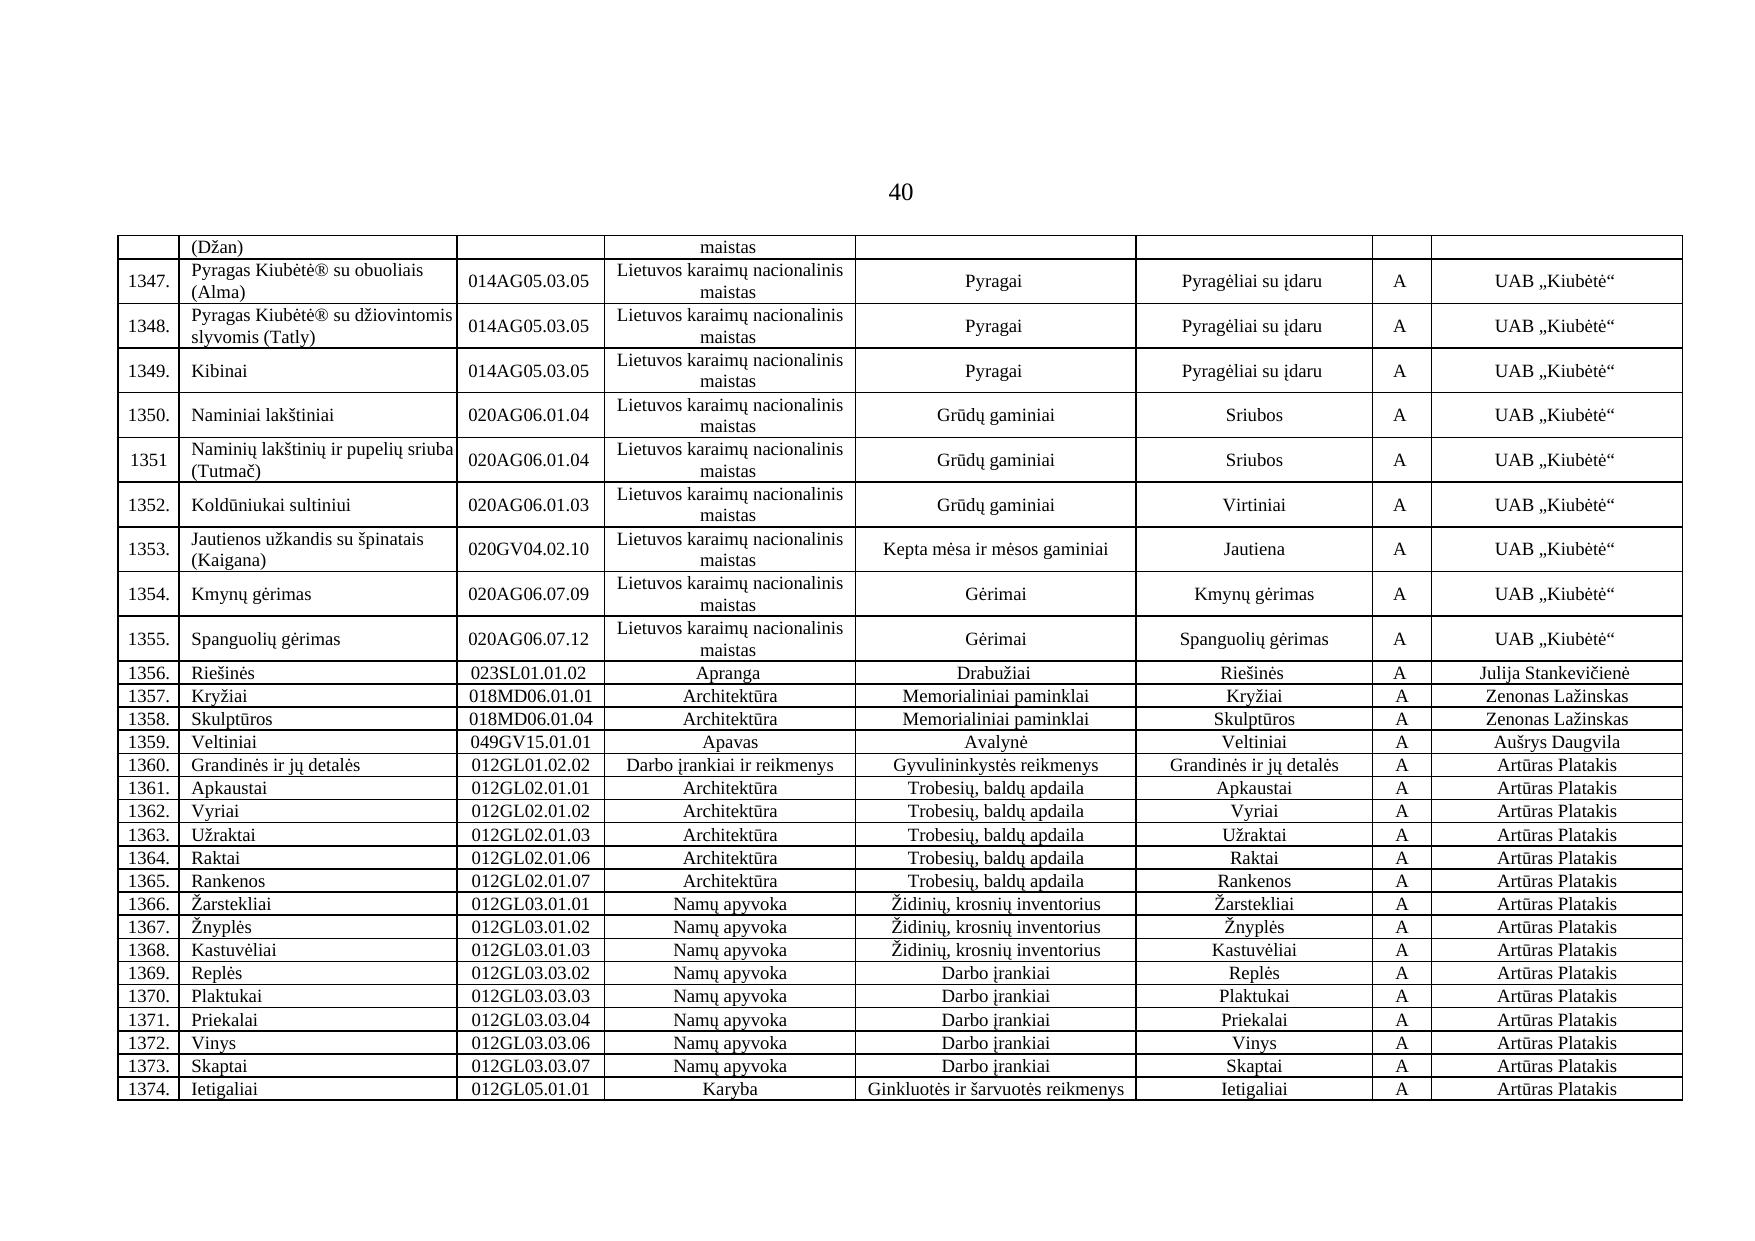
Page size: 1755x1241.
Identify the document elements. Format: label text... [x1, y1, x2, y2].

table_cell 1365. [119, 870, 178, 891]
table_cell 012GL02.01.07 [458, 870, 604, 891]
table_cell A [1373, 572, 1431, 615]
table_cell Spanguolių gėrimas [1137, 617, 1372, 660]
table_cell Skulptūros [180, 708, 456, 729]
table_cell A [1373, 754, 1431, 776]
table_cell Darbo įrankiai [856, 1055, 1135, 1076]
table_cell Trobesių, baldų apdaila [856, 847, 1135, 868]
table_cell Rankenos [1137, 870, 1372, 891]
table_cell 014AG05.03.05 [458, 304, 604, 347]
table_cell Pyragai [856, 349, 1135, 392]
table_cell A [1373, 662, 1431, 683]
table_cell 1360. [119, 754, 178, 776]
table_cell Artūras Platakis [1432, 800, 1682, 822]
table_cell Kmynų gėrimas [180, 572, 456, 615]
table_cell 012GL02.01.02 [458, 800, 604, 822]
table_cell Namų apyvoka [605, 1008, 855, 1030]
table_cell 1373. [119, 1055, 178, 1076]
table_cell Ginkluotės ir šarvuotės reikmenys [856, 1078, 1135, 1099]
table_cell [1137, 236, 1372, 258]
table_cell Grūdų gaminiai [856, 393, 1135, 437]
table_cell Gėrimai [856, 572, 1135, 615]
table_cell Lietuvos karaimų nacionalinis maistas [605, 438, 855, 481]
table_cell A [1373, 823, 1431, 845]
table_cell UAB „Kiubėtė“ [1432, 617, 1682, 660]
table_cell Pyragėliai su įdaru [1137, 304, 1372, 347]
table_cell Pyragėliai su įdaru [1137, 349, 1372, 392]
table_cell 1348. [119, 304, 178, 347]
table_cell Trobesių, baldų apdaila [856, 777, 1135, 799]
table_cell 012GL03.03.02 [458, 962, 604, 984]
table_cell 020GV04.02.10 [458, 528, 604, 571]
table_cell Rankenos [180, 870, 456, 891]
table_cell Aušrys Daugvila [1432, 731, 1682, 752]
table_cell Memorialiniai paminklai [856, 708, 1135, 729]
table_cell Artūras Platakis [1432, 916, 1682, 937]
table_cell 1362. [119, 800, 178, 822]
table_cell Vinys [1137, 1032, 1372, 1053]
table_cell 012GL05.01.01 [458, 1078, 604, 1099]
table_cell A [1373, 304, 1431, 347]
table_cell Lietuvos karaimų nacionalinis maistas [605, 572, 855, 615]
table_cell Darbo įrankiai ir reikmenys [605, 754, 855, 776]
table_cell 012GL01.02.02 [458, 754, 604, 776]
table_cell Naminių lakštinių ir pupelių sriuba (Tutmač) [180, 438, 456, 481]
table_cell Pyragėliai su įdaru [1137, 260, 1372, 302]
table_cell A [1373, 1078, 1431, 1099]
table_cell 1371. [119, 1008, 178, 1030]
table_cell 1357. [119, 685, 178, 706]
table_cell Darbo įrankiai [856, 1008, 1135, 1030]
table_cell Apranga [605, 662, 855, 683]
table_cell Architektūra [605, 823, 855, 845]
table_cell Vyriai [180, 800, 456, 822]
table_cell 018MD06.01.04 [458, 708, 604, 729]
table_cell Spanguolių gėrimas [180, 617, 456, 660]
table_cell Kepta mėsa ir mėsos gaminiai [856, 528, 1135, 571]
table_cell A [1373, 1055, 1431, 1076]
table_cell A [1373, 870, 1431, 891]
table_cell UAB „Kiubėtė“ [1432, 304, 1682, 347]
table_cell A [1373, 916, 1431, 937]
table_cell A [1373, 260, 1431, 302]
table_cell Artūras Platakis [1432, 962, 1682, 984]
table_cell Raktai [1137, 847, 1372, 868]
table_cell Apkaustai [1137, 777, 1372, 799]
table_cell Skaptai [180, 1055, 456, 1076]
table_cell Kastuvėliai [1137, 939, 1372, 961]
table_cell Kryžiai [180, 685, 456, 706]
table_cell Architektūra [605, 685, 855, 706]
table_cell Artūras Platakis [1432, 893, 1682, 914]
table_cell A [1373, 800, 1431, 822]
table_cell Lietuvos karaimų nacionalinis maistas [605, 483, 855, 526]
table_cell 1363. [119, 823, 178, 845]
table_cell Artūras Platakis [1432, 1032, 1682, 1053]
table_cell 020AG06.07.09 [458, 572, 604, 615]
table_cell Pyragas Kiubėtė® su obuoliais (Alma) [180, 260, 456, 302]
table_cell Darbo įrankiai [856, 985, 1135, 1007]
table_cell Plaktukai [1137, 985, 1372, 1007]
table_cell Zenonas Lažinskas [1432, 685, 1682, 706]
table_cell 012GL03.03.04 [458, 1008, 604, 1030]
table_cell Namų apyvoka [605, 893, 855, 914]
table_cell Priekalai [180, 1008, 456, 1030]
table_cell Jautiena [1137, 528, 1372, 571]
table_cell Trobesių, baldų apdaila [856, 870, 1135, 891]
table_cell Kibinai [180, 349, 456, 392]
table_cell Julija Stankevičienė [1432, 662, 1682, 683]
table_cell Veltiniai [1137, 731, 1372, 752]
table_cell 1364. [119, 847, 178, 868]
table_cell Kryžiai [1137, 685, 1372, 706]
table_cell Lietuvos karaimų nacionalinis maistas [605, 260, 855, 302]
table_cell Raktai [180, 847, 456, 868]
table_cell Pyragai [856, 260, 1135, 302]
table_cell Namų apyvoka [605, 1055, 855, 1076]
table_cell 1347. [119, 260, 178, 302]
table_cell Artūras Platakis [1432, 1008, 1682, 1030]
table_cell Trobesių, baldų apdaila [856, 800, 1135, 822]
table_cell Namų apyvoka [605, 916, 855, 937]
table_cell Trobesių, baldų apdaila [856, 823, 1135, 845]
table_cell Naminiai lakštiniai [180, 393, 456, 437]
table_cell 020AG06.01.04 [458, 438, 604, 481]
table_cell Kastuvėliai [180, 939, 456, 961]
table_cell Lietuvos karaimų nacionalinis maistas [605, 528, 855, 571]
table_cell 012GL03.01.01 [458, 893, 604, 914]
table_cell Architektūra [605, 800, 855, 822]
table_cell Vinys [180, 1032, 456, 1053]
table_cell A [1373, 893, 1431, 914]
table_cell [856, 236, 1135, 258]
table_cell 012GL02.01.01 [458, 777, 604, 799]
table_cell 023SL01.01.02 [458, 662, 604, 683]
table_cell Artūras Platakis [1432, 754, 1682, 776]
table_cell UAB „Kiubėtė“ [1432, 572, 1682, 615]
table_cell A [1373, 393, 1431, 437]
table_cell Ietigaliai [180, 1078, 456, 1099]
table_cell 049GV15.01.01 [458, 731, 604, 752]
table_cell A [1373, 708, 1431, 729]
table_cell 1349. [119, 349, 178, 392]
table_cell [458, 236, 604, 258]
table_cell 014AG05.03.05 [458, 349, 604, 392]
table_cell UAB „Kiubėtė“ [1432, 483, 1682, 526]
table_cell Priekalai [1137, 1008, 1372, 1030]
table_cell Apavas [605, 731, 855, 752]
table_cell UAB „Kiubėtė“ [1432, 528, 1682, 571]
table_cell Darbo įrankiai [856, 962, 1135, 984]
table_cell Replės [180, 962, 456, 984]
table_cell 1358. [119, 708, 178, 729]
table_cell Židinių, krosnių inventorius [856, 893, 1135, 914]
table_cell 1354. [119, 572, 178, 615]
table_cell A [1373, 685, 1431, 706]
table_cell 020AG06.01.04 [458, 393, 604, 437]
table_cell 1356. [119, 662, 178, 683]
table_cell [119, 236, 178, 258]
table_cell A [1373, 528, 1431, 571]
table_cell 1352. [119, 483, 178, 526]
table_cell 1359. [119, 731, 178, 752]
table_cell Vyriai [1137, 800, 1372, 822]
table_cell 020AG06.07.12 [458, 617, 604, 660]
table_cell 012GL02.01.03 [458, 823, 604, 845]
table_cell 1374. [119, 1078, 178, 1099]
table_cell 1351 [119, 438, 178, 481]
table_cell Memorialiniai paminklai [856, 685, 1135, 706]
table_cell Lietuvos karaimų nacionalinis maistas [605, 304, 855, 347]
table_cell Užraktai [180, 823, 456, 845]
table_cell 012GL03.01.03 [458, 939, 604, 961]
table_cell Avalynė [856, 731, 1135, 752]
table_cell 1350. [119, 393, 178, 437]
table_cell Ietigaliai [1137, 1078, 1372, 1099]
table_cell 1369. [119, 962, 178, 984]
table_cell Plaktukai [180, 985, 456, 1007]
table_cell Virtiniai [1137, 483, 1372, 526]
table_cell Užraktai [1137, 823, 1372, 845]
table_cell 012GL03.01.02 [458, 916, 604, 937]
table_cell A [1373, 985, 1431, 1007]
table_cell Namų apyvoka [605, 939, 855, 961]
table_cell A [1373, 1008, 1431, 1030]
table_cell Pyragas Kiubėtė® su džiovintomis slyvomis (Tatly) [180, 304, 456, 347]
table_cell 012GL03.03.03 [458, 985, 604, 1007]
table_cell 012GL02.01.06 [458, 847, 604, 868]
table_cell Namų apyvoka [605, 962, 855, 984]
table_cell 1353. [119, 528, 178, 571]
table_cell 020AG06.01.03 [458, 483, 604, 526]
table_cell Drabužiai [856, 662, 1135, 683]
table_cell Gėrimai [856, 617, 1135, 660]
table_cell Namų apyvoka [605, 985, 855, 1007]
table_cell Darbo įrankiai [856, 1032, 1135, 1053]
table_cell Architektūra [605, 708, 855, 729]
table_cell Riešinės [180, 662, 456, 683]
table_cell UAB „Kiubėtė“ [1432, 260, 1682, 302]
table_cell Grūdų gaminiai [856, 483, 1135, 526]
table_cell 1355. [119, 617, 178, 660]
table_cell A [1373, 349, 1431, 392]
table_cell A [1373, 483, 1431, 526]
table_cell maistas [605, 236, 855, 258]
table_cell Žnyplės [1137, 916, 1372, 937]
table_cell Artūras Platakis [1432, 1078, 1682, 1099]
table_cell Veltiniai [180, 731, 456, 752]
table_cell Lietuvos karaimų nacionalinis maistas [605, 349, 855, 392]
table_cell A [1373, 847, 1431, 868]
table_cell Artūras Platakis [1432, 823, 1682, 845]
table_cell Lietuvos karaimų nacionalinis maistas [605, 617, 855, 660]
table_cell UAB „Kiubėtė“ [1432, 349, 1682, 392]
table_cell Replės [1137, 962, 1372, 984]
table_cell Kmynų gėrimas [1137, 572, 1372, 615]
table_cell Sriubos [1137, 438, 1372, 481]
table_cell Židinių, krosnių inventorius [856, 939, 1135, 961]
table_cell Artūras Platakis [1432, 985, 1682, 1007]
table_cell Zenonas Lažinskas [1432, 708, 1682, 729]
table_cell Židinių, krosnių inventorius [856, 916, 1135, 937]
table_cell 012GL03.03.07 [458, 1055, 604, 1076]
table_cell Namų apyvoka [605, 1032, 855, 1053]
table_cell A [1373, 1032, 1431, 1053]
table_cell Sriubos [1137, 393, 1372, 437]
table_cell Pyragai [856, 304, 1135, 347]
table_cell 1372. [119, 1032, 178, 1053]
table_cell Gyvulininkystės reikmenys [856, 754, 1135, 776]
table_cell Artūras Platakis [1432, 777, 1682, 799]
table_cell Architektūra [605, 847, 855, 868]
table_cell A [1373, 731, 1431, 752]
table_cell UAB „Kiubėtė“ [1432, 438, 1682, 481]
table_cell Grandinės ir jų detalės [1137, 754, 1372, 776]
table_cell A [1373, 777, 1431, 799]
table_cell 1367. [119, 916, 178, 937]
table_cell [1432, 236, 1682, 258]
table_cell 014AG05.03.05 [458, 260, 604, 302]
table_cell 012GL03.03.06 [458, 1032, 604, 1053]
table_cell Lietuvos karaimų nacionalinis maistas [605, 393, 855, 437]
table_cell Architektūra [605, 870, 855, 891]
table_cell Grūdų gaminiai [856, 438, 1135, 481]
table_cell Architektūra [605, 777, 855, 799]
table_cell 1366. [119, 893, 178, 914]
table_cell A [1373, 617, 1431, 660]
table_cell Artūras Platakis [1432, 847, 1682, 868]
table_cell Artūras Platakis [1432, 939, 1682, 961]
table_cell A [1373, 438, 1431, 481]
table_cell Skulptūros [1137, 708, 1372, 729]
table_cell Grandinės ir jų detalės [180, 754, 456, 776]
table_cell 1368. [119, 939, 178, 961]
table_cell Artūras Platakis [1432, 1055, 1682, 1076]
table_cell A [1373, 962, 1431, 984]
table_cell 1361. [119, 777, 178, 799]
table_cell Apkaustai [180, 777, 456, 799]
table_cell (Džan) [180, 236, 456, 258]
table_cell Žarstekliai [1137, 893, 1372, 914]
table_cell 1370. [119, 985, 178, 1007]
table_cell Žarstekliai [180, 893, 456, 914]
table_cell A [1373, 939, 1431, 961]
table_cell Koldūniukai sultiniui [180, 483, 456, 526]
table_cell 018MD06.01.01 [458, 685, 604, 706]
table_cell [1373, 236, 1431, 258]
table_cell Riešinės [1137, 662, 1372, 683]
table_cell Skaptai [1137, 1055, 1372, 1076]
table_cell Žnyplės [180, 916, 456, 937]
table_cell Karyba [605, 1078, 855, 1099]
table_cell Jautienos užkandis su špinatais (Kaigana) [180, 528, 456, 571]
table_cell Artūras Platakis [1432, 870, 1682, 891]
table_cell UAB „Kiubėtė“ [1432, 393, 1682, 437]
